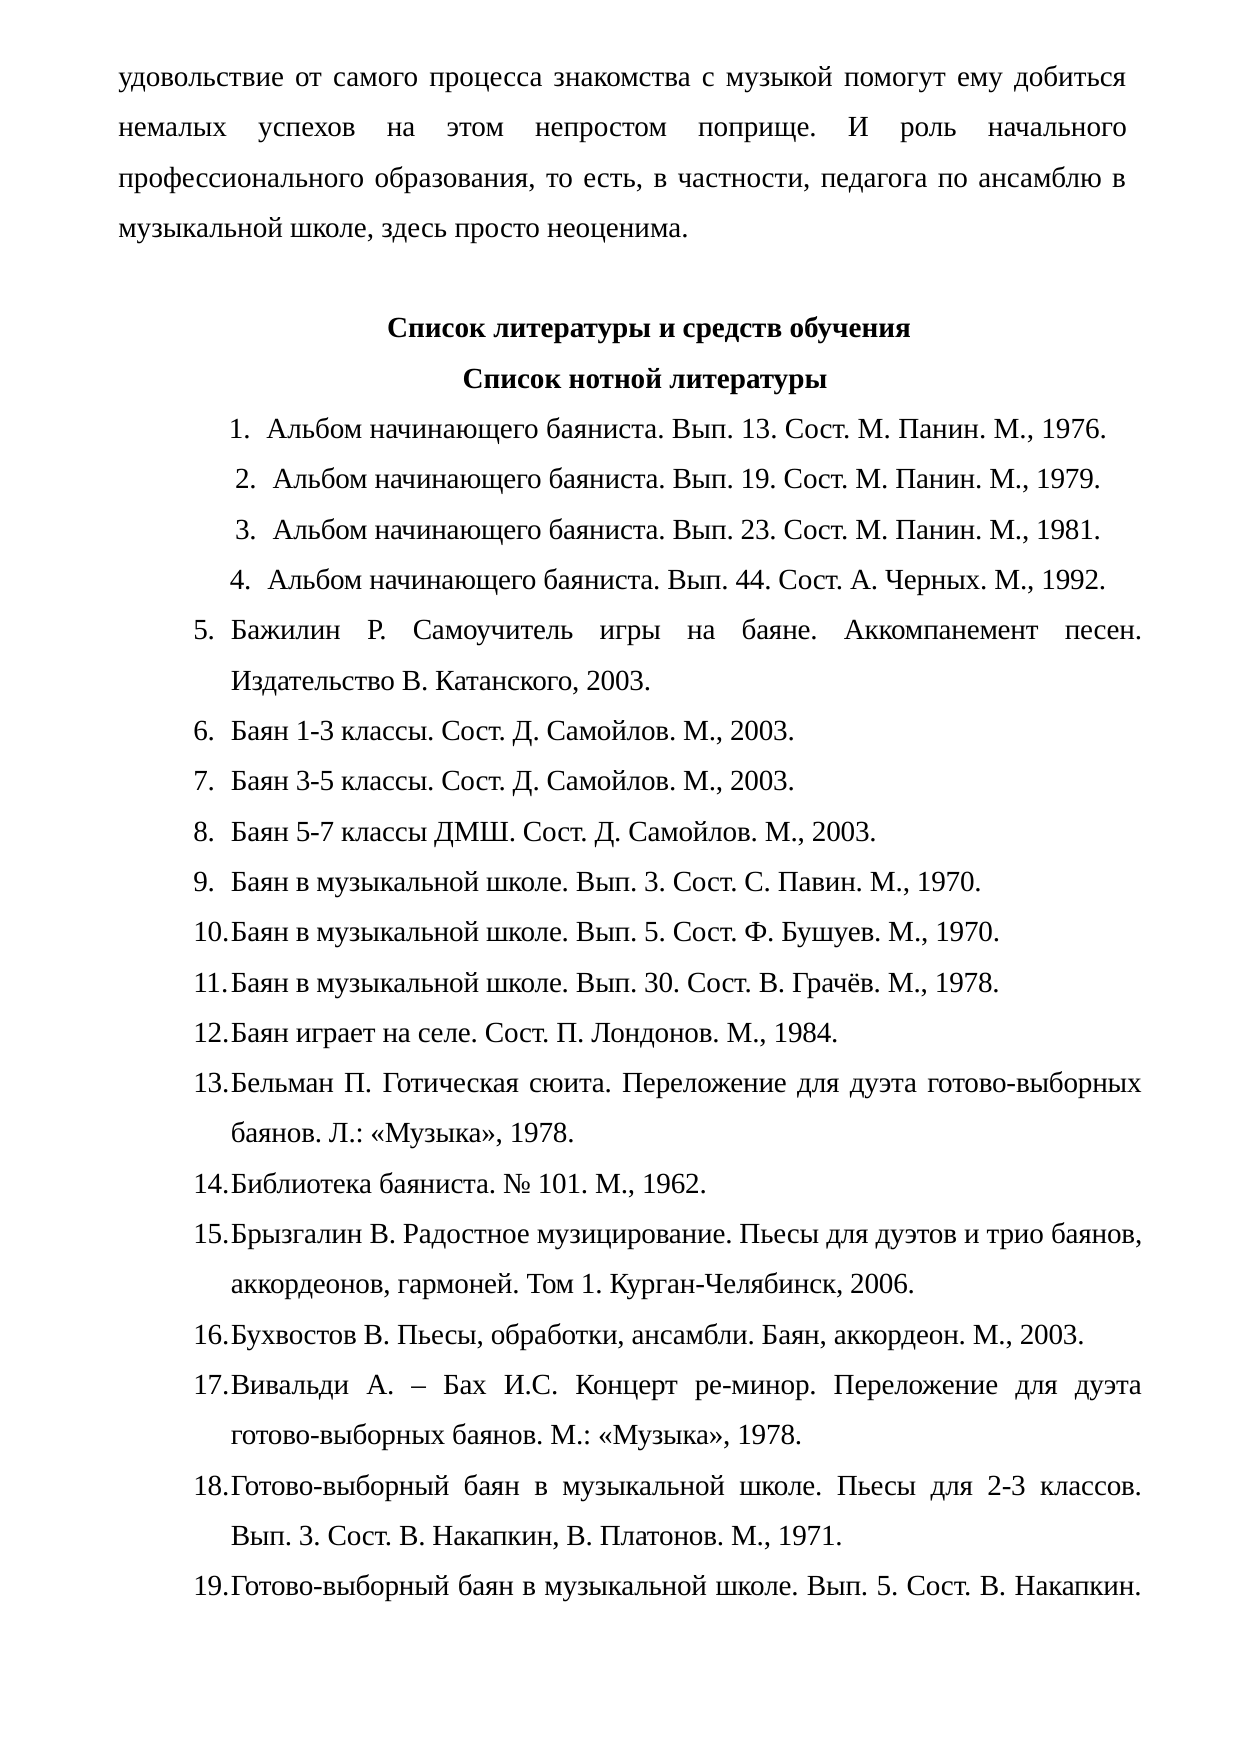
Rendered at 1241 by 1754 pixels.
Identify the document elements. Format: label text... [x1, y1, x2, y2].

list Баян в музыкальной школе. Вып. 5. Сост. Ф. Бушуев. М., 1970. [193, 914, 1142, 948]
list Баян 5-7 классы ДМШ. Сост. Д. Самойлов. М., 2003. [193, 814, 1142, 847]
list Баян в музыкальной школе. Вып. 3. Сост. С. Павин. М., 1970. [193, 864, 1142, 898]
list Брызгалин В. Радостное музицирование. Пьесы для дуэтов и трио баянов, аккордеонов, гармоней. Том 1. Курган-Челябинск, 2006. [193, 1216, 1142, 1300]
list Готово-выборный баян в музыкальной школе. Вып. 5. Сост. В. Накапкин. [193, 1568, 1142, 1602]
list Баян 1-3 классы. Сост. Д. Самойлов. М., 2003. [193, 713, 1142, 747]
list Альбом начинающего баяниста. Вып. 44. Сост. А. Черных. М., 1992. [193, 562, 1142, 596]
list Бухвостов В. Пьесы, обработки, ансамбли. Баян, аккордеон. М., 2003. [193, 1317, 1142, 1350]
list Альбом начинающего баяниста. Вып. 13. Сост. М. Панин. М., 1976. [193, 411, 1142, 445]
text удовольствие от самого процесса знакомства с музыкой помогут ему добиться немалых успехов на этом непростом поприще. И роль начального профессионального образования, то есть, в частности, педагога по ансамблю в музыкальной школе, здесь просто неоценима. [118, 59, 1128, 243]
list Вивальди А. – Бах И.С. Концерт ре-минор. Переложение для дуэта готово-выборных баянов. М.: «Музыка», 1978. [193, 1367, 1142, 1451]
text Список нотной литературы [118, 361, 1128, 394]
list Баян в музыкальной школе. Вып. 30. Сост. В. Грачёв. М., 1978. [193, 965, 1142, 998]
list Баян 3-5 классы. Сост. Д. Самойлов. М., 2003. [193, 763, 1142, 797]
list Библиотека баяниста. № 101. М., 1962. [193, 1166, 1142, 1199]
list Бельман П. Готическая сюита. Переложение для дуэта готово-выборных баянов. Л.: «Музыка», 1978. [193, 1065, 1142, 1149]
list Баян играет на селе. Сост. П. Лондонов. М., 1984. [193, 1015, 1142, 1048]
list Альбом начинающего баяниста. Вып. 19. Сост. М. Панин. М., 1979. [193, 462, 1142, 495]
text Список литературы и средств обучения [118, 311, 1128, 344]
list Готово-выборный баян в музыкальной школе. Пьесы для 2-3 классов. Вып. 3. Сост. В. Накапкин, В. Платонов. М., 1971. [193, 1468, 1142, 1552]
list Бажилин Р. Самоучитель игры на баяне. Аккомпанемент песен. Издательство В. Катанского, 2003. [193, 612, 1142, 696]
list Альбом начинающего баяниста. Вып. 23. Сост. М. Панин. М., 1981. [193, 512, 1142, 545]
